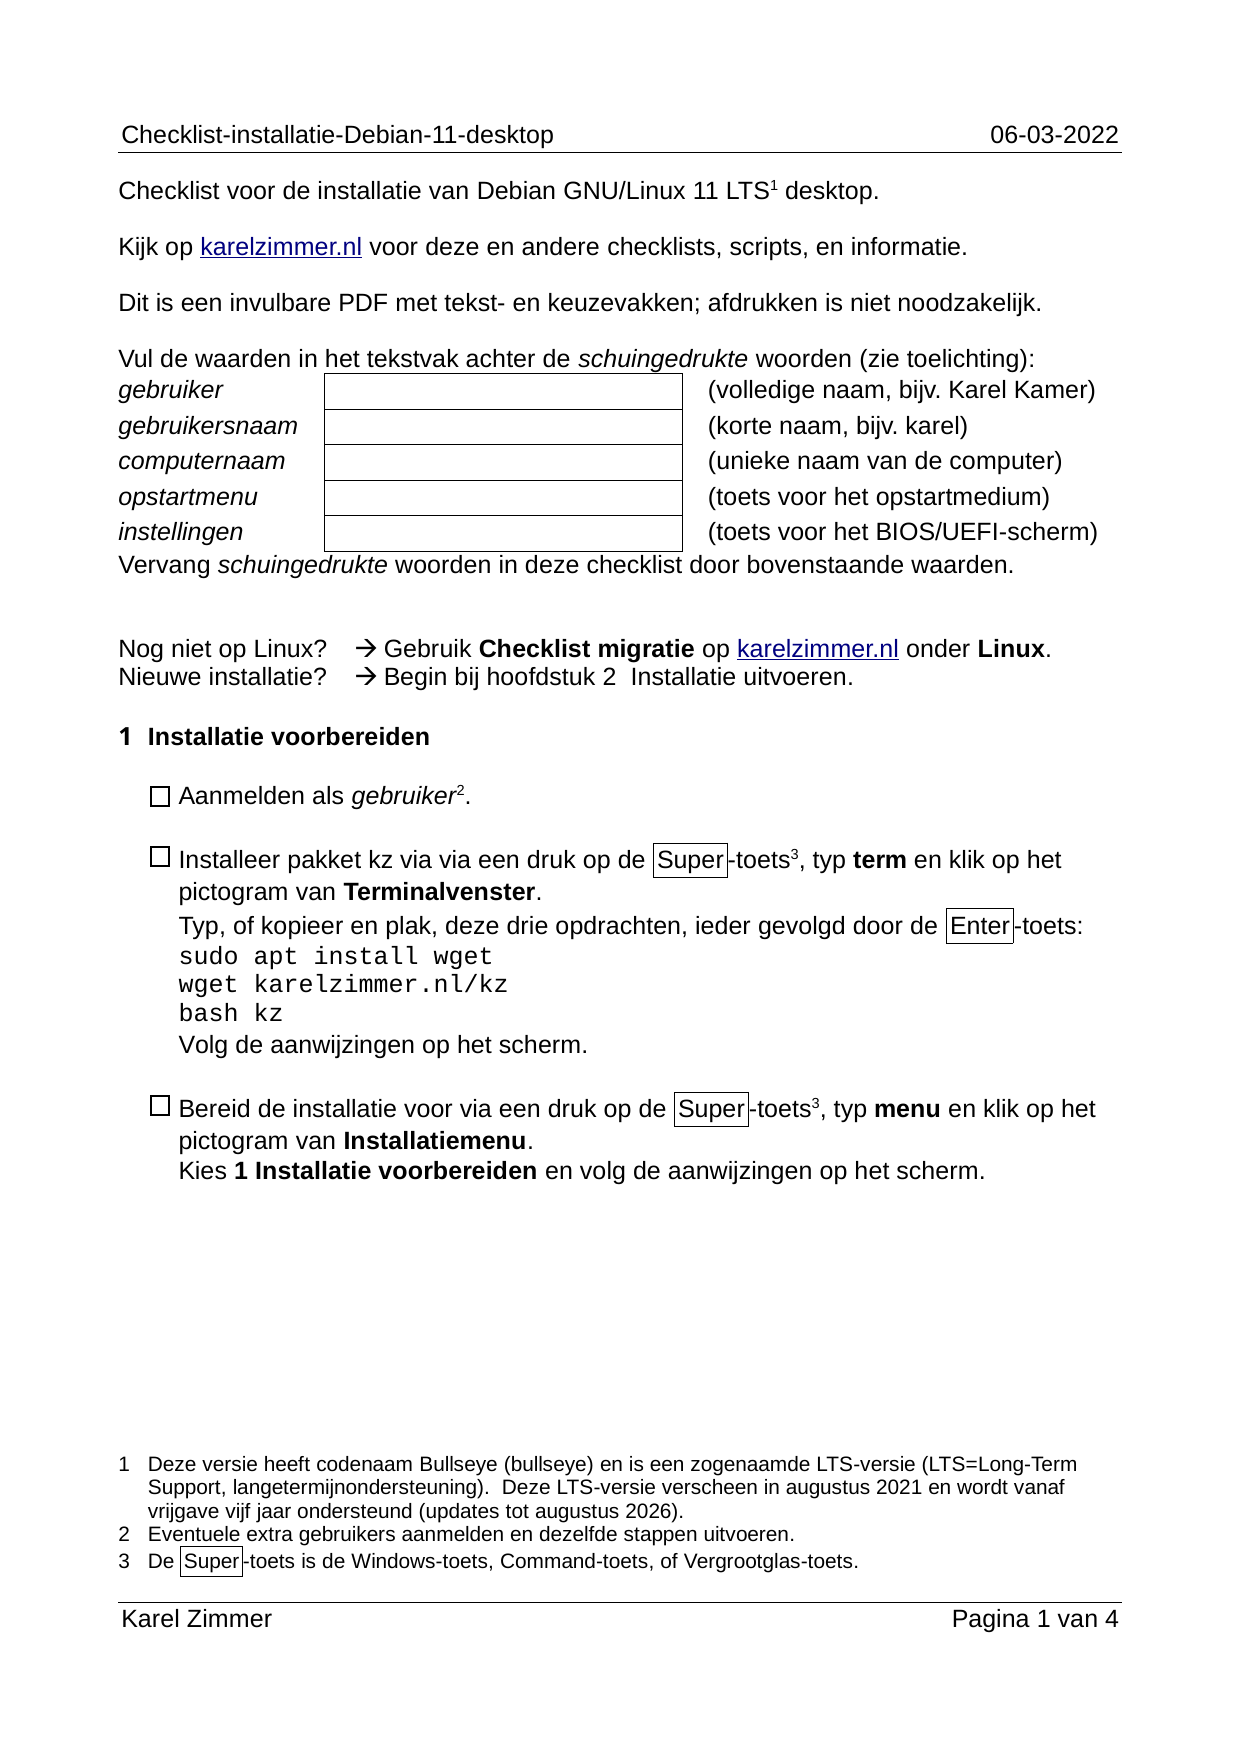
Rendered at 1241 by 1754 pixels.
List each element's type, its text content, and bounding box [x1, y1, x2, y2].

table_header [141, 781, 177, 811]
text (toets voor het BIOS/UEFI-scherm) [683, 515, 1122, 551]
text Vervang schuingedrukte woorden in deze checklist door bovenstaande waarden. [118, 551, 1122, 579]
table_cell Kies 1 Installatie voorbereiden en volg de aanwijzingen op het scherm. [177, 1156, 1120, 1186]
text Deze versie heeft codenaam Bullseye (bullseye) en is een zogenaamde LTS-versie (LTS=Long-Term Support, langetermijnondersteuning). Deze LTS-versie verscheen in augustus 2021 en wordt vanaf vrijgave vijf jaar ondersteund (updates tot augustus 2026). [118, 1452, 1122, 1523]
text Nieuwe installatie?  Begin bij hoofdstuk 2 Installatie uitvoeren. [118, 663, 1122, 691]
table_cell Installeer pakket kz via via een druk op de Super-toets, typ term en klik op het pictogram van Terminalvenster. [177, 842, 1120, 907]
text (unieke naam van de computer) [683, 444, 1122, 480]
table_cell Bereid de installatie voor via een druk op de Super-toets3, typ menu en klik op het pictogram van Installatiemenu. [177, 1091, 1120, 1156]
text gebruiker [118, 373, 324, 409]
table_cell [141, 842, 177, 907]
table_cell [141, 1091, 177, 1156]
table_cell [177, 811, 1120, 842]
table_header Aanmelden als gebruiker. [177, 781, 1120, 811]
text opstartmenu [118, 480, 324, 515]
table_cell [141, 1030, 177, 1060]
text (volledige naam, bijv. Karel Kamer) [683, 373, 1122, 409]
table_cell Volg de aanwijzingen op het scherm. [177, 1030, 1120, 1060]
text Vul de waarden in het tekstvak achter de schuingedrukte woorden (zie toelichting): [118, 345, 1122, 373]
text Dit is een invulbare PDF met tekst- en keuzevakken; afdrukken is niet noodzakelijk. [118, 289, 1122, 317]
list Installatie voorbereiden [118, 719, 1122, 753]
table_cell [141, 1156, 177, 1186]
text (toets voor het opstartmedium) [683, 480, 1122, 515]
text Checklist voor de installatie van Debian GNU/Linux 11 LTS desktop. [118, 177, 1122, 205]
text gebruikersnaam [118, 409, 324, 444]
text Nog niet op Linux?  Gebruik Checklist migratie op karelzimmer.nl onder Linux. [118, 635, 1122, 663]
text computernaam [118, 444, 324, 480]
text instellingen [118, 515, 324, 551]
table_cell [141, 907, 177, 1030]
table_cell [141, 1060, 177, 1091]
table_cell [177, 1060, 1120, 1091]
table_cell [141, 811, 177, 842]
text (korte naam, bijv. karel) [683, 409, 1122, 444]
text Kijk op karelzimmer.nl voor deze en andere checklists, scripts, en informatie. [118, 233, 1122, 261]
table_cell Typ, of kopieer en plak, deze drie opdrachten, ieder gevolgd door de Enter-toets: sudo apt install wget wget karelzimmer.nl/kz bash kz [177, 907, 1120, 1030]
